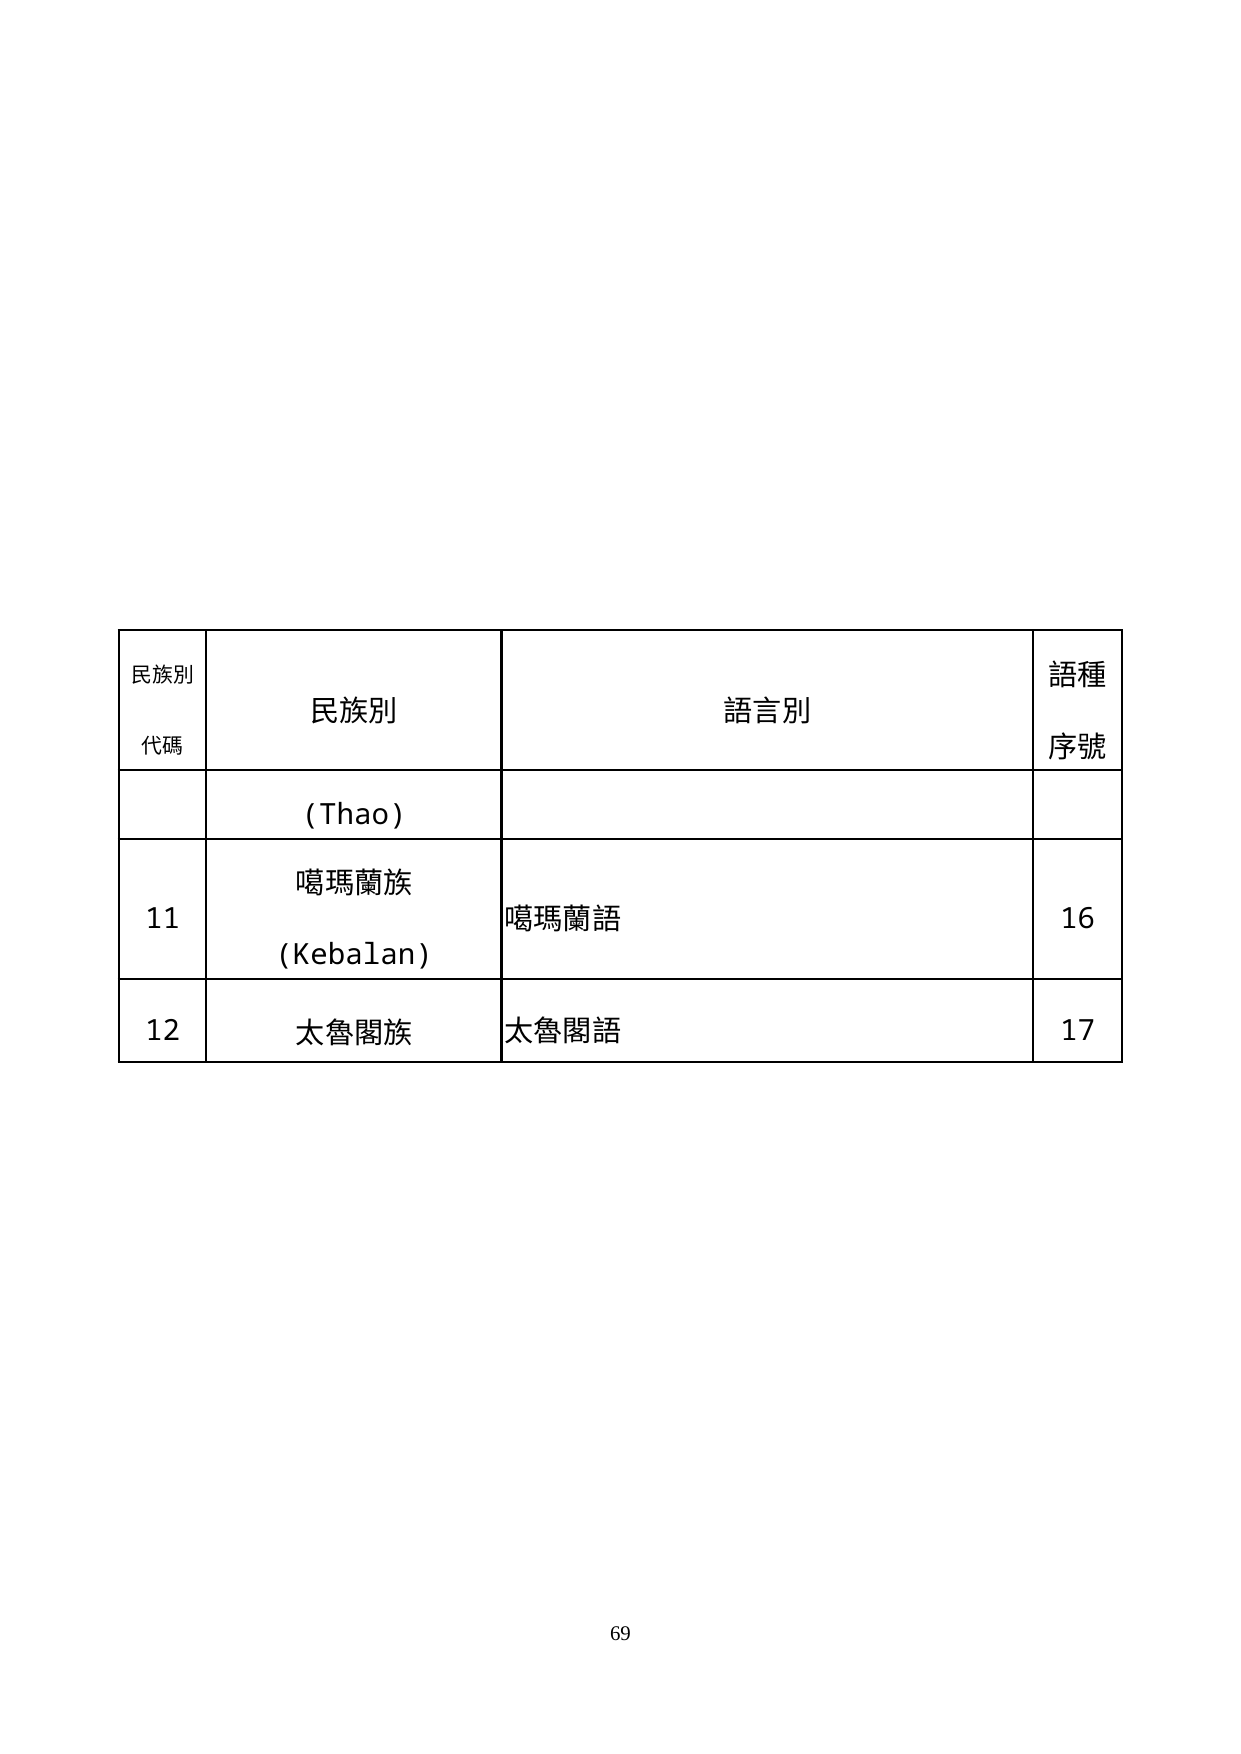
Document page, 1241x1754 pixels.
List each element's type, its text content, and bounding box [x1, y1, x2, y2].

table_cell [120, 771, 205, 837]
table_cell 太魯閣語 [503, 980, 1032, 1061]
table_cell (Thao) [207, 771, 500, 837]
table_header 語言別 [503, 631, 1032, 769]
table_cell 11 [120, 840, 205, 977]
table_cell 16 [1034, 840, 1121, 977]
table_cell [1034, 771, 1121, 837]
table_cell 噶瑪蘭族 (Kebalan) [207, 840, 500, 977]
table_header 民族別 [207, 631, 500, 769]
table_cell 噶瑪蘭語 [503, 840, 1032, 977]
table_cell 12 [120, 980, 205, 1061]
table_header 民族別代碼 [120, 631, 205, 769]
table_cell 17 [1034, 980, 1121, 1061]
table_cell [503, 771, 1032, 837]
table_header 語種 序號 [1034, 631, 1121, 769]
table_cell 太魯閣族 [207, 980, 500, 1061]
